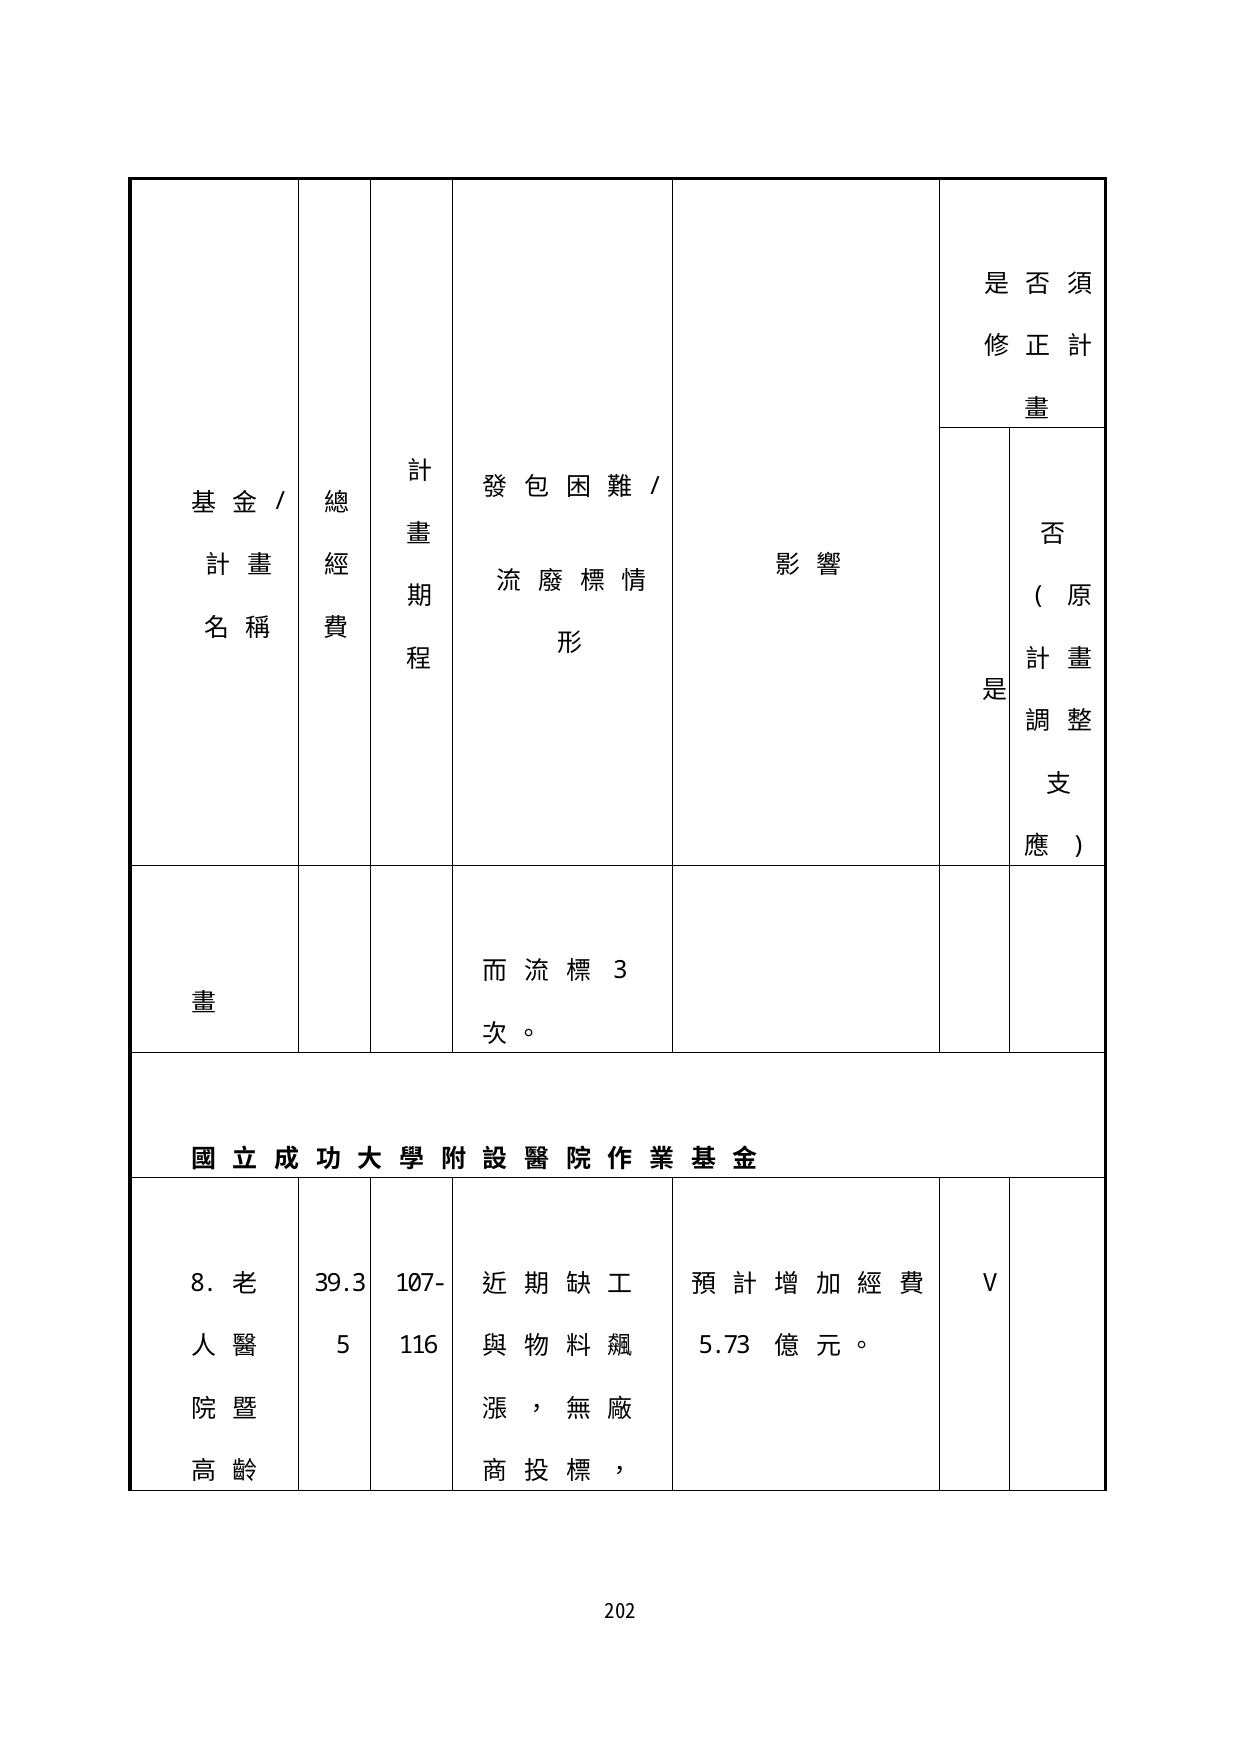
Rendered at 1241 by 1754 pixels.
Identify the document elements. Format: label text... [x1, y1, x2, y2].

table_cell V [940, 1178, 1009, 1490]
table_cell 39.35 [299, 1178, 370, 1490]
table_header 基金/計畫名稱 [132, 180, 298, 865]
table_cell 是 [940, 428, 1009, 865]
table_cell 107-116 [371, 1178, 452, 1490]
table_cell 而流標3次。 [453, 866, 672, 1052]
table_header 影響 [673, 180, 939, 865]
table_cell 畫 [132, 866, 298, 1052]
table_header 計畫 期程 [371, 180, 452, 865]
table_cell 否(原計畫調整支應) [1010, 428, 1104, 865]
table_cell [1010, 1178, 1104, 1490]
table_header 是否須修正計畫 [940, 180, 1104, 427]
table_cell 8.老人醫院暨高齡 [132, 1178, 298, 1490]
table_cell [371, 866, 452, 1052]
table_header 總經費 [299, 180, 370, 865]
table_header 發包困難/ 流廢標情形 [453, 180, 672, 865]
table_cell [673, 866, 939, 1052]
table_cell 近期缺工與物料飆漲，無廠商投標， [453, 1178, 672, 1490]
table_cell 國立成功大學附設醫院作業基金 [132, 1053, 1104, 1177]
table_cell [940, 866, 1009, 1052]
table_cell 預計增加經費5.73億元。 [673, 1178, 939, 1490]
table_cell [299, 866, 370, 1052]
table_cell [1010, 866, 1104, 1052]
